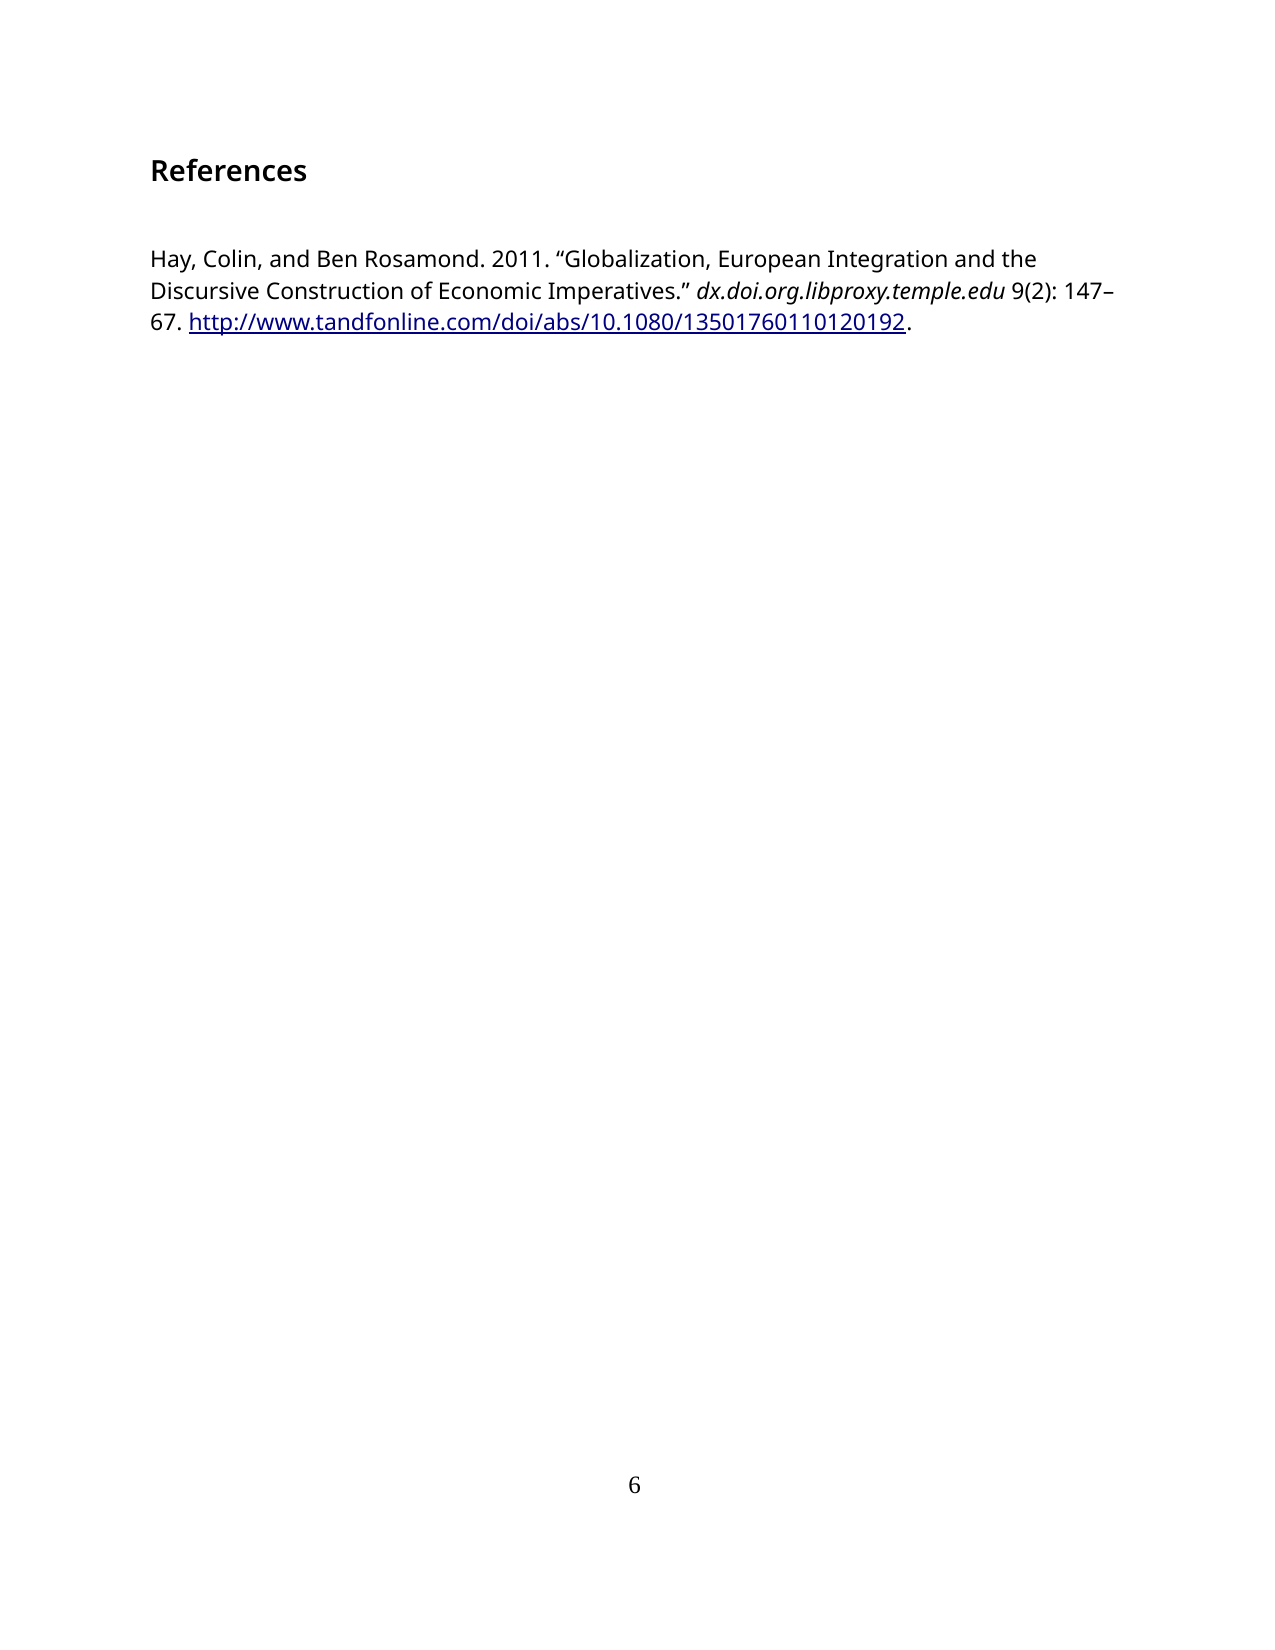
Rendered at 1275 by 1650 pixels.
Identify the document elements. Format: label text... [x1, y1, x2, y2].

text Hay, Colin, and Ben Rosamond. 2011. “Globalization, European Integration and the Discursive Construction of Economic Imperatives.” dx.doi.org.libproxy.temple.edu 9(2): 147–67. http://www.tandfonline.com/doi/abs/10.1080/13501760110120192. [150, 243, 1125, 337]
subtitle References [150, 150, 1125, 190]
